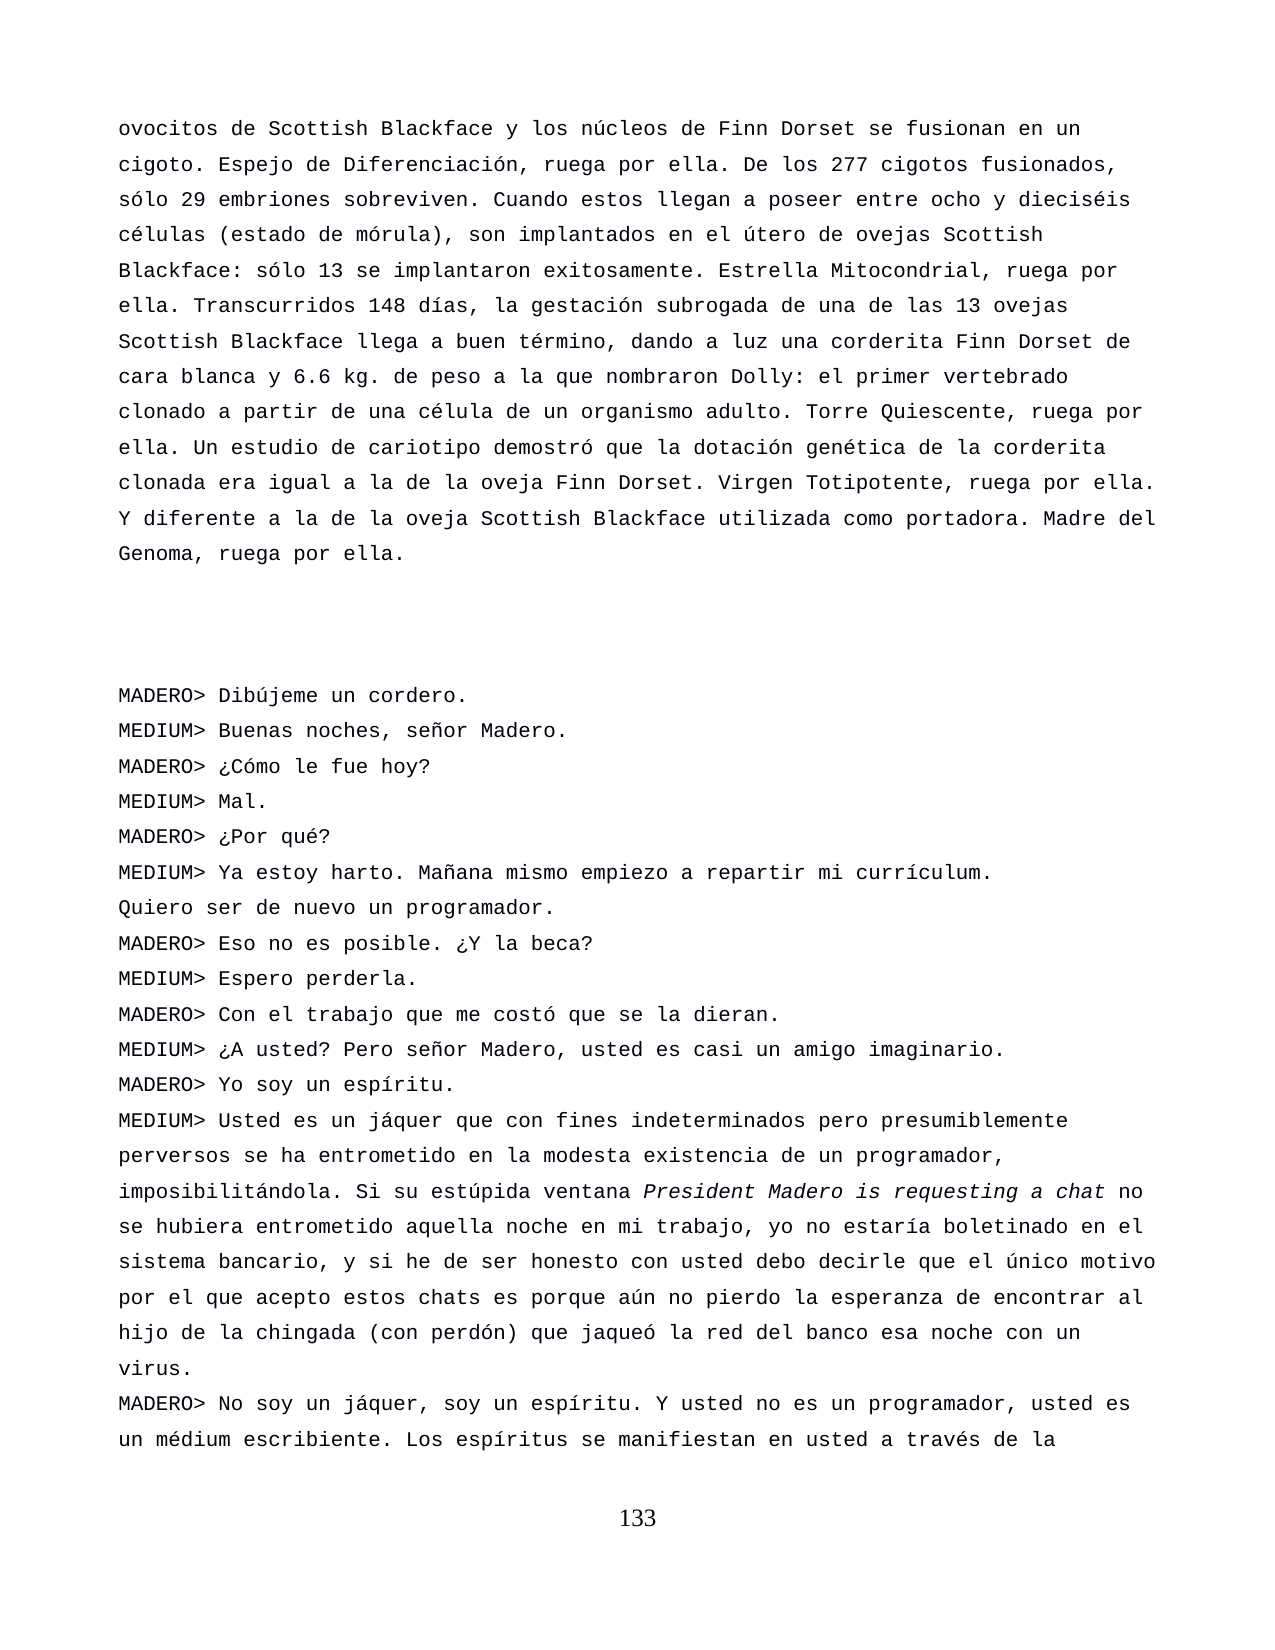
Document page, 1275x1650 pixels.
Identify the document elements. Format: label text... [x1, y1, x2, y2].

text MEDIUM> Mal. [118, 791, 1157, 815]
text MEDIUM> Ya estoy harto. Mañana mismo empiezo a repartir mi currículum. [118, 862, 1157, 886]
text MADERO> Dibújeme un cordero. [118, 685, 1157, 708]
text MADERO> ¿Cómo le fue hoy? [118, 756, 1157, 779]
text Quiero ser de nuevo un programador. [118, 897, 1157, 921]
text MEDIUM> Usted es un jáquer que con fines indeterminados pero presumiblemente perversos se ha entrometido en la modesta existencia de un programador, imposibilitándola. Si su estúpida ventana President Madero is requesting a chat no se hubiera entrometido aquella noche en mi trabajo, yo no estaría boletinado en el sistema bancario, y si he de ser honesto con usted debo decirle que el único motivo por el que acepto estos chats es porque aún no pierdo la esperanza de encontrar al hijo de la chingada (con perdón) que jaqueó la red del banco esa noche con un virus. [118, 1110, 1157, 1381]
text MADERO> ¿Por qué? [118, 826, 1157, 850]
text MEDIUM> Espero perderla. [118, 968, 1157, 992]
text MADERO> Yo soy un espíritu. [118, 1074, 1157, 1098]
text MADERO> No soy un jáquer, soy un espíritu. Y usted no es un programador, usted es un médium escribiente. Los espíritus se manifiestan en usted a través de la [118, 1393, 1157, 1452]
text MADERO> Con el trabajo que me costó que se la dieran. [118, 1003, 1157, 1027]
text MEDIUM> Buenas noches, señor Madero. [118, 720, 1157, 744]
text ovocitos de Scottish Blackface y los núcleos de Finn Dorset se fusionan en un cigoto. Espejo de Diferenciación, ruega por ella. De los 277 cigotos fusionados, sólo 29 embriones sobreviven. Cuando estos llegan a poseer entre ocho y dieciséis células (estado de mórula), son implantados en el útero de ovejas Scottish Blackface: sólo 13 se implantaron exitosamente. Estrella Mitocondrial, ruega por ella. Transcurridos 148 días, la gestación subrogada de una de las 13 ovejas Scottish Blackface llega a buen término, dando a luz una corderita Finn Dorset de cara blanca y 6.6 kg. de peso a la que nombraron Dolly: el primer vertebrado clonado a partir de una célula de un organismo adulto. Torre Quiescente, ruega por ella. Un estudio de cariotipo demostró que la dotación genética de la corderita clonada era igual a la de la oveja Finn Dorset. Virgen Totipotente, ruega por ella. Y diferente a la de la oveja Scottish Blackface utilizada como portadora. Madre del Genoma, ruega por ella. [118, 118, 1157, 567]
text MADERO> Eso no es posible. ¿Y la beca? [118, 933, 1157, 956]
text MEDIUM> ¿A usted? Pero señor Madero, usted es casi un amigo imaginario. [118, 1039, 1157, 1063]
